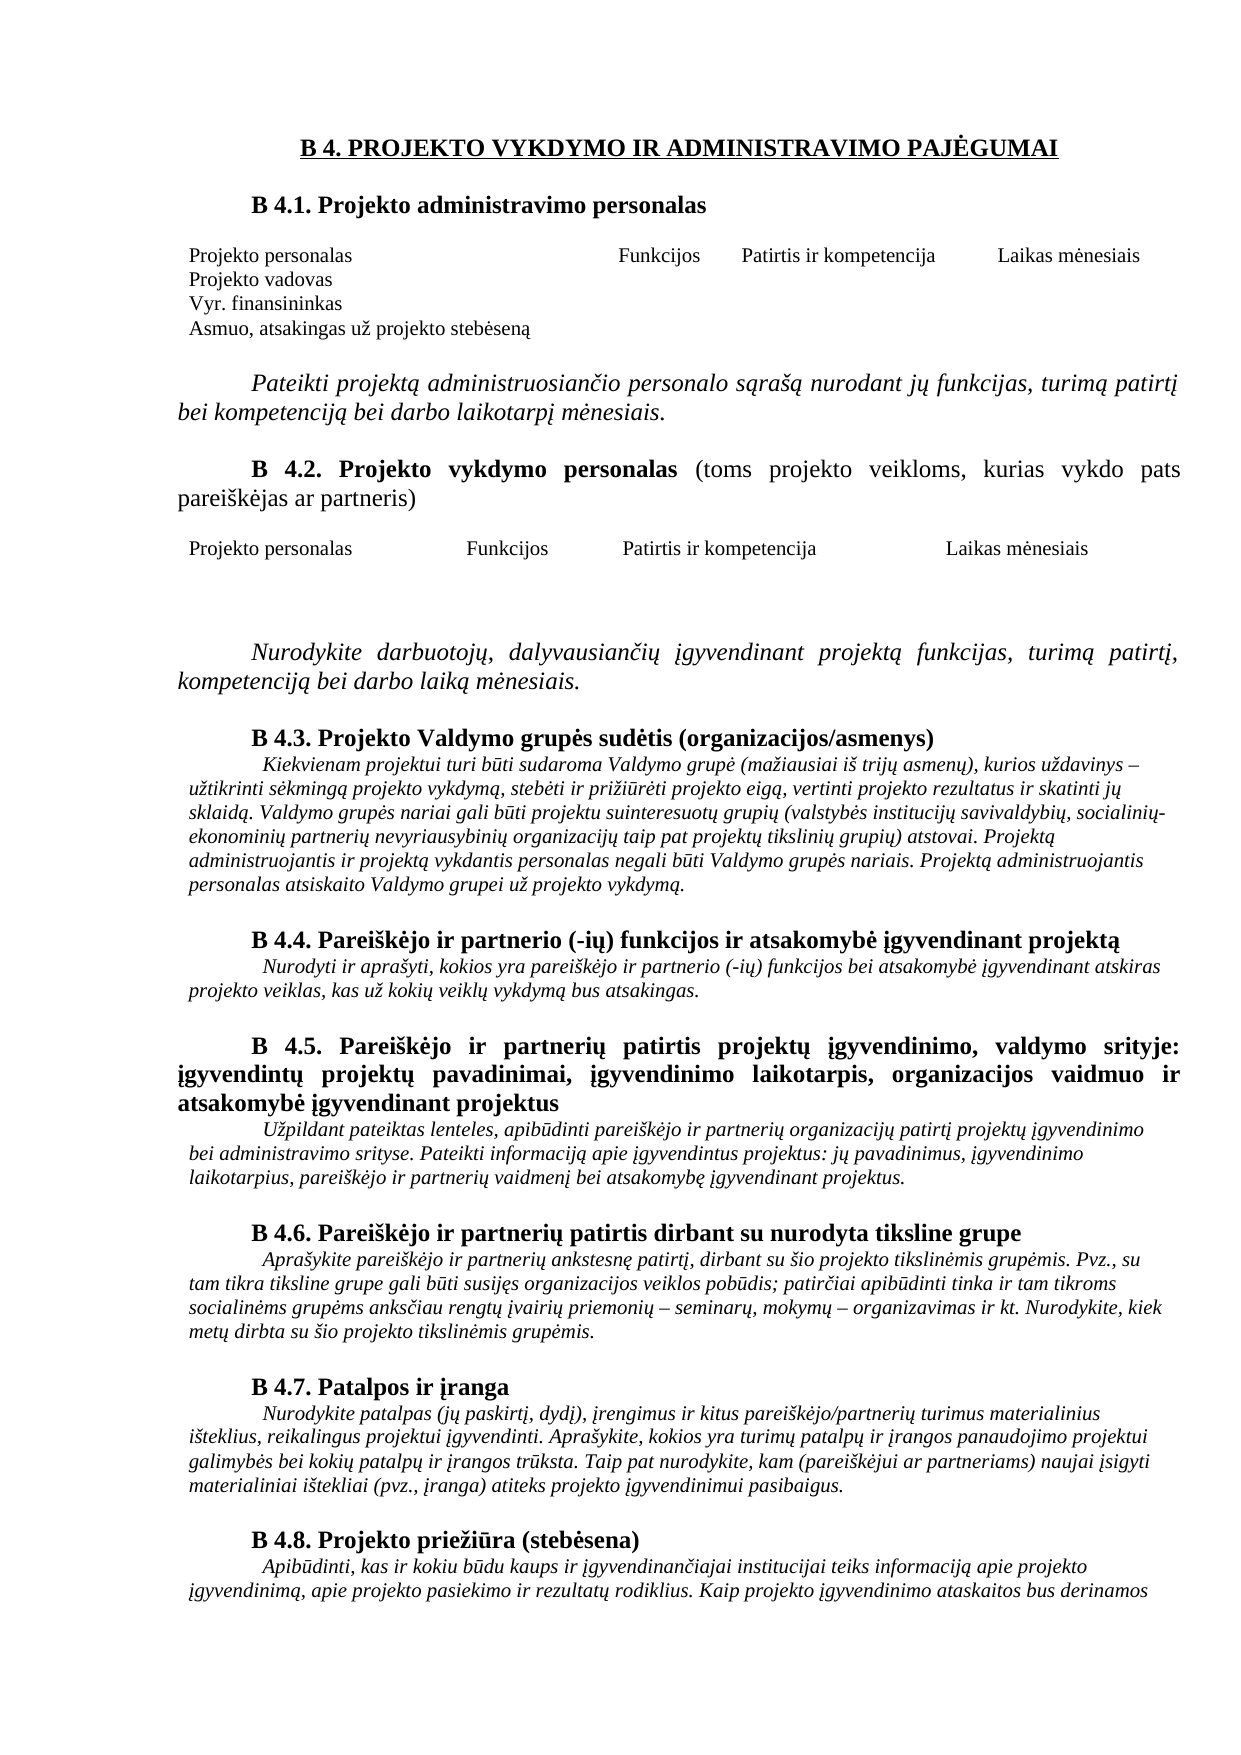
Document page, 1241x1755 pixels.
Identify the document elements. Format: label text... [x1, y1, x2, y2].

table_cell Funkcijos [607, 243, 730, 267]
text B 4.2. Projekto vykdymo personalas (toms projekto veikloms, kurias vykdo pats pareiškėjas ar partneris) [177, 454, 1181, 512]
table_cell [730, 267, 986, 291]
table_cell [607, 267, 730, 291]
table_header Nurodykite patalpas (jų paskirtį, dydį), įrengimus ir kitus pareiškėjo/partnerių turimus materialinius išteklius, reikalingus projektui įgyvendinti. Aprašykite, kokios yra turimų patalpų ir įrangos panaudojimo projektui galimybės bei kokių patalpų ir įrangos trūksta. Taip pat nurodykite, kam (pareiškėjui ar partneriams) naujai įsigyti materialiniai ištekliai (pvz., įranga) atiteks projekto įgyvendinimui pasibaigus. [177, 1400, 1181, 1497]
table_header Aprašykite pareiškėjo ir partnerių ankstesnę patirtį, dirbant su šio projekto tikslinėmis grupėmis. Pvz., su tam tikra tiksline grupe gali būti susijęs organizacijos veiklos pobūdis; patirčiai apibūdinti tinka ir tam tikroms socialinėms grupėms anksčiau rengtų įvairių priemonių – seminarų, mokymų – organizavimas ir kt. Nurodykite, kiek metų dirbta su šio projekto tikslinėmis grupėmis. [177, 1247, 1181, 1343]
table_cell Funkcijos [455, 536, 611, 560]
text B 4.7. Patalpos ir įranga [177, 1372, 1181, 1400]
text B 4.5. Pareiškėjo ir partnerių patirtis projektų įgyvendinimo, valdymo srityje: įgyvendintų projektų pavadinimai, įgyvendinimo laikotarpis, organizacijos vaidmuo ir atsakomybė įgyvendinant projektus [177, 1031, 1181, 1117]
text B 4.4. Pareiškėjo ir partnerio (-ių) funkcijos ir atsakomybė įgyvendinant projektą [177, 925, 1181, 954]
text B 4.3. Projekto Valdymo grupės sudėtis (organizacijos/asmenys) [177, 723, 1181, 752]
table_cell [986, 267, 1181, 291]
table_header Nurodyti ir aprašyti, kokios yra pareiškėjo ir partnerio (-ių) funkcijos bei atsakomybė įgyvendinant atskiras projekto veiklas, kas už kokių veiklų vykdymą bus atsakingas. [177, 954, 1181, 1002]
table_cell [607, 291, 730, 315]
table_header Kiekvienam projektui turi būti sudaroma Valdymo grupė (mažiausiai iš trijų asmenų), kurios uždavinys – užtikrinti sėkmingą projekto vykdymą, stebėti ir prižiūrėti projekto eigą, vertinti projekto rezultatus ir skatinti jų sklaidą. Valdymo grupės nariai gali būti projektu suinteresuotų grupių (valstybės institucijų savivaldybių, socialinių-ekonominių partnerių nevyriausybinių organizacijų taip pat projektų tikslinių grupių) atstovai. Projektą administruojantis ir projektą vykdantis personalas negali būti Valdymo grupės nariais. Projektą administruojantis personalas atsiskaito Valdymo grupei už projekto vykdymą. [177, 752, 1181, 896]
table_cell Patirtis ir kompetencija [611, 536, 934, 560]
text B 4.8. Projekto priežiūra (stebėsena) [177, 1525, 1181, 1554]
table_cell [607, 315, 730, 339]
text B 4.6. Pareiškėjo ir partnerių patirtis dirbant su nurodyta tiksline grupe [177, 1218, 1181, 1247]
table_cell [455, 560, 611, 584]
table_cell [177, 584, 455, 608]
table_cell [455, 584, 611, 608]
table_cell Projekto vadovas [177, 267, 607, 291]
table_cell Asmuo, atsakingas už projekto stebėseną [177, 315, 607, 339]
text Nurodykite darbuotojų, dalyvausiančių įgyvendinant projektą funkcijas, turimą patirtį, kompetenciją bei darbo laiką mėnesiais. [177, 637, 1181, 694]
table_cell [986, 315, 1181, 339]
table_cell Laikas mėnesiais [934, 536, 1181, 560]
table_header Užpildant pateiktas lenteles, apibūdinti pareiškėjo ir partnerių organizacijų patirtį projektų įgyvendinimo bei administravimo srityse. Pateikti informaciją apie įgyvendintus projektus: jų pavadinimus, įgyvendinimo laikotarpius, pareiškėjo ir partnerių vaidmenį bei atsakomybę įgyvendinant projektus. [177, 1117, 1181, 1189]
table_cell [611, 560, 934, 584]
table_cell [934, 560, 1181, 584]
text B 4. PROJEKTO VYKDYMO IR ADMINISTRAVIMO PAJĖGUMAI [177, 133, 1181, 162]
table_cell [934, 584, 1181, 608]
table_header [177, 219, 1181, 243]
table_header Apibūdinti, kas ir kokiu būdu kaups ir įgyvendinančiajai institucijai teiks informaciją apie projekto įgyvendinimą, apie projekto pasiekimo ir rezultatų rodiklius. Kaip projekto įgyvendinimo ataskaitos bus derinamos [177, 1554, 1181, 1602]
table_header [177, 512, 1181, 536]
table_cell Vyr. finansininkas [177, 291, 607, 315]
table_cell Projekto personalas [177, 536, 455, 560]
table_cell Projekto personalas [177, 243, 607, 267]
table_cell Laikas mėnesiais [986, 243, 1181, 267]
table_cell Patirtis ir kompetencija [730, 243, 986, 267]
text B 4.1. Projekto administravimo personalas [177, 190, 1181, 219]
text Pateikti projektą administruosiančio personalo sąrašą nurodant jų funkcijas, turimą patirtį bei kompetenciją bei darbo laikotarpį mėnesiais. [177, 368, 1181, 426]
table_cell [611, 584, 934, 608]
table_cell [177, 560, 455, 584]
table_cell [730, 315, 986, 339]
table_cell [986, 291, 1181, 315]
table_cell [730, 291, 986, 315]
